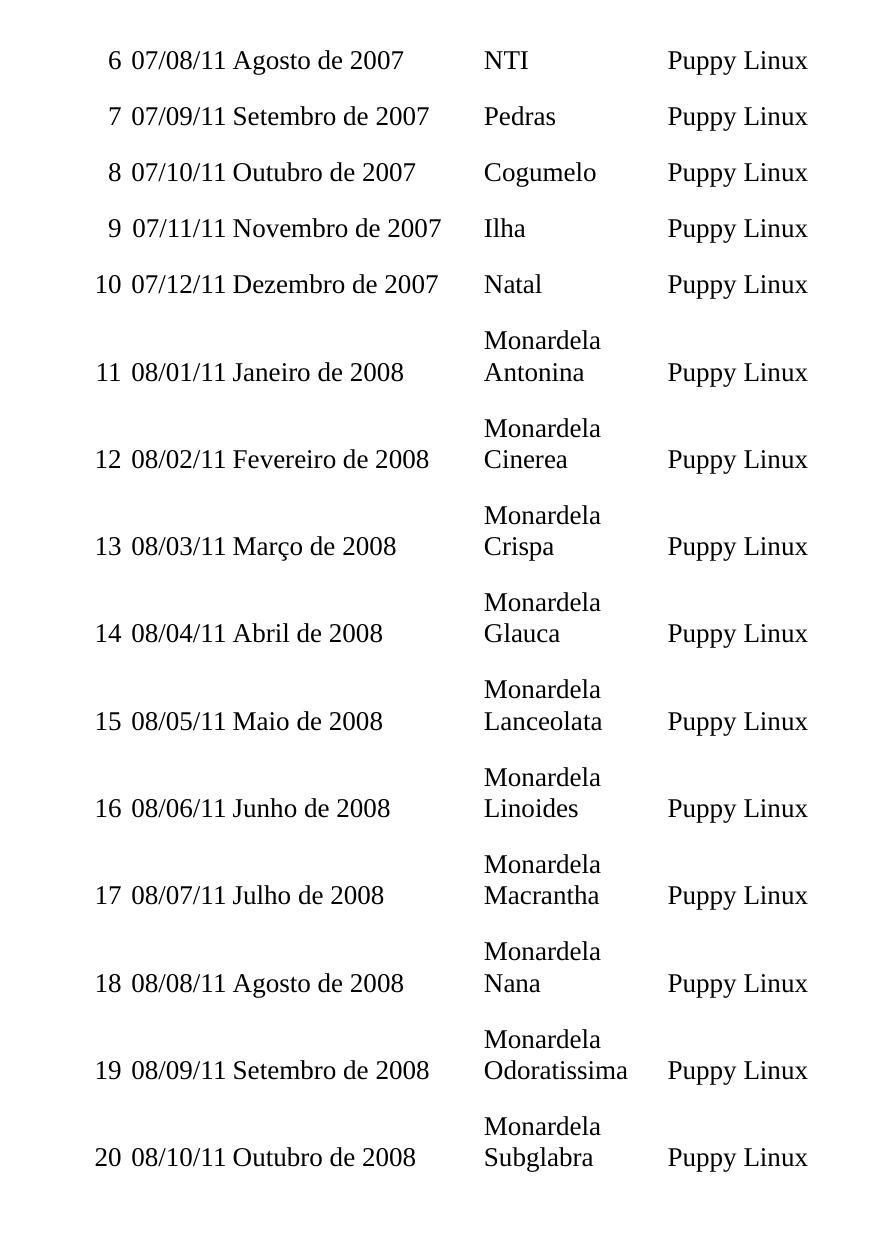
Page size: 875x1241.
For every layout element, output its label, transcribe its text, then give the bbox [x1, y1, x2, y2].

table_cell Maio de 2008 [229, 661, 481, 748]
table_cell Puppy Linux [664, 574, 831, 661]
table_cell Agosto de 2007 [229, 31, 481, 87]
table_cell Monardela Glauca [481, 574, 664, 661]
table_cell Março de 2008 [229, 487, 481, 574]
table_cell Puppy Linux [664, 487, 831, 574]
table_cell 08/04/11 [125, 574, 229, 661]
table_cell NTI [481, 31, 664, 87]
table_cell 20 [28, 1098, 124, 1185]
table_cell Pedras [481, 88, 664, 143]
table_cell Puppy Linux [664, 923, 831, 1010]
table_cell Puppy Linux [664, 31, 831, 87]
table_cell Monardela Lanceolata [481, 661, 664, 748]
table_cell Puppy Linux [664, 1098, 831, 1185]
table_cell 16 [28, 749, 124, 836]
table_cell Puppy Linux [664, 256, 831, 312]
table_cell Puppy Linux [664, 144, 831, 200]
table_cell 12 [28, 399, 124, 487]
table_cell 9 [28, 200, 124, 256]
table_cell 08/01/11 [125, 312, 229, 399]
table_cell 08/09/11 [125, 1010, 229, 1098]
table_cell 08/07/11 [125, 836, 229, 923]
table_cell Abril de 2008 [229, 574, 481, 661]
table_cell Monardela Macrantha [481, 836, 664, 923]
table_cell 13 [28, 487, 124, 574]
table_cell Julho de 2008 [229, 836, 481, 923]
table_cell Janeiro de 2008 [229, 312, 481, 399]
table_cell Monardela Crispa [481, 487, 664, 574]
table_cell Natal [481, 256, 664, 312]
table_cell 8 [28, 144, 124, 200]
table_cell Monardela Nana [481, 923, 664, 1010]
table_cell 10 [28, 256, 124, 312]
table_cell Ilha [481, 200, 664, 256]
table_cell 08/05/11 [125, 661, 229, 748]
table_cell Junho de 2008 [229, 749, 481, 836]
table_cell 08/06/11 [125, 749, 229, 836]
table_cell Dezembro de 2007 [229, 256, 481, 312]
table_cell Puppy Linux [664, 200, 831, 256]
table_cell Outubro de 2007 [229, 144, 481, 200]
table_cell 08/10/11 [125, 1098, 229, 1185]
table_cell 18 [28, 923, 124, 1010]
table_cell 19 [28, 1010, 124, 1098]
table_cell Monardela Cinerea [481, 399, 664, 487]
table_cell 07/11/11 [125, 200, 229, 256]
table_cell Puppy Linux [664, 312, 831, 399]
table_cell 14 [28, 574, 124, 661]
table_cell 17 [28, 836, 124, 923]
table_cell Setembro de 2008 [229, 1010, 481, 1098]
table_cell 15 [28, 661, 124, 748]
table_cell Fevereiro de 2008 [229, 399, 481, 487]
table_cell Puppy Linux [664, 1010, 831, 1098]
table_cell 07/10/11 [125, 144, 229, 200]
table_cell Setembro de 2007 [229, 88, 481, 143]
table_cell 07/09/11 [125, 88, 229, 143]
table_cell 07/08/11 [125, 31, 229, 87]
table_cell Outubro de 2008 [229, 1098, 481, 1185]
table_cell Monardela Subglabra [481, 1098, 664, 1185]
table_cell Novembro de 2007 [229, 200, 481, 256]
table_cell 08/02/11 [125, 399, 229, 487]
table_cell 7 [28, 88, 124, 143]
table_cell 07/12/11 [125, 256, 229, 312]
table_cell Monardela Odoratissima [481, 1010, 664, 1098]
table_cell Puppy Linux [664, 836, 831, 923]
table_cell Agosto de 2008 [229, 923, 481, 1010]
table_cell Puppy Linux [664, 749, 831, 836]
table_cell Monardela Linoides [481, 749, 664, 836]
table_cell 11 [28, 312, 124, 399]
table_cell Puppy Linux [664, 399, 831, 487]
table_cell Puppy Linux [664, 661, 831, 748]
table_cell Cogumelo [481, 144, 664, 200]
table_cell 6 [28, 31, 124, 87]
table_cell 08/03/11 [125, 487, 229, 574]
table_cell Puppy Linux [664, 88, 831, 143]
table_cell Monardela Antonina [481, 312, 664, 399]
table_cell 08/08/11 [125, 923, 229, 1010]
